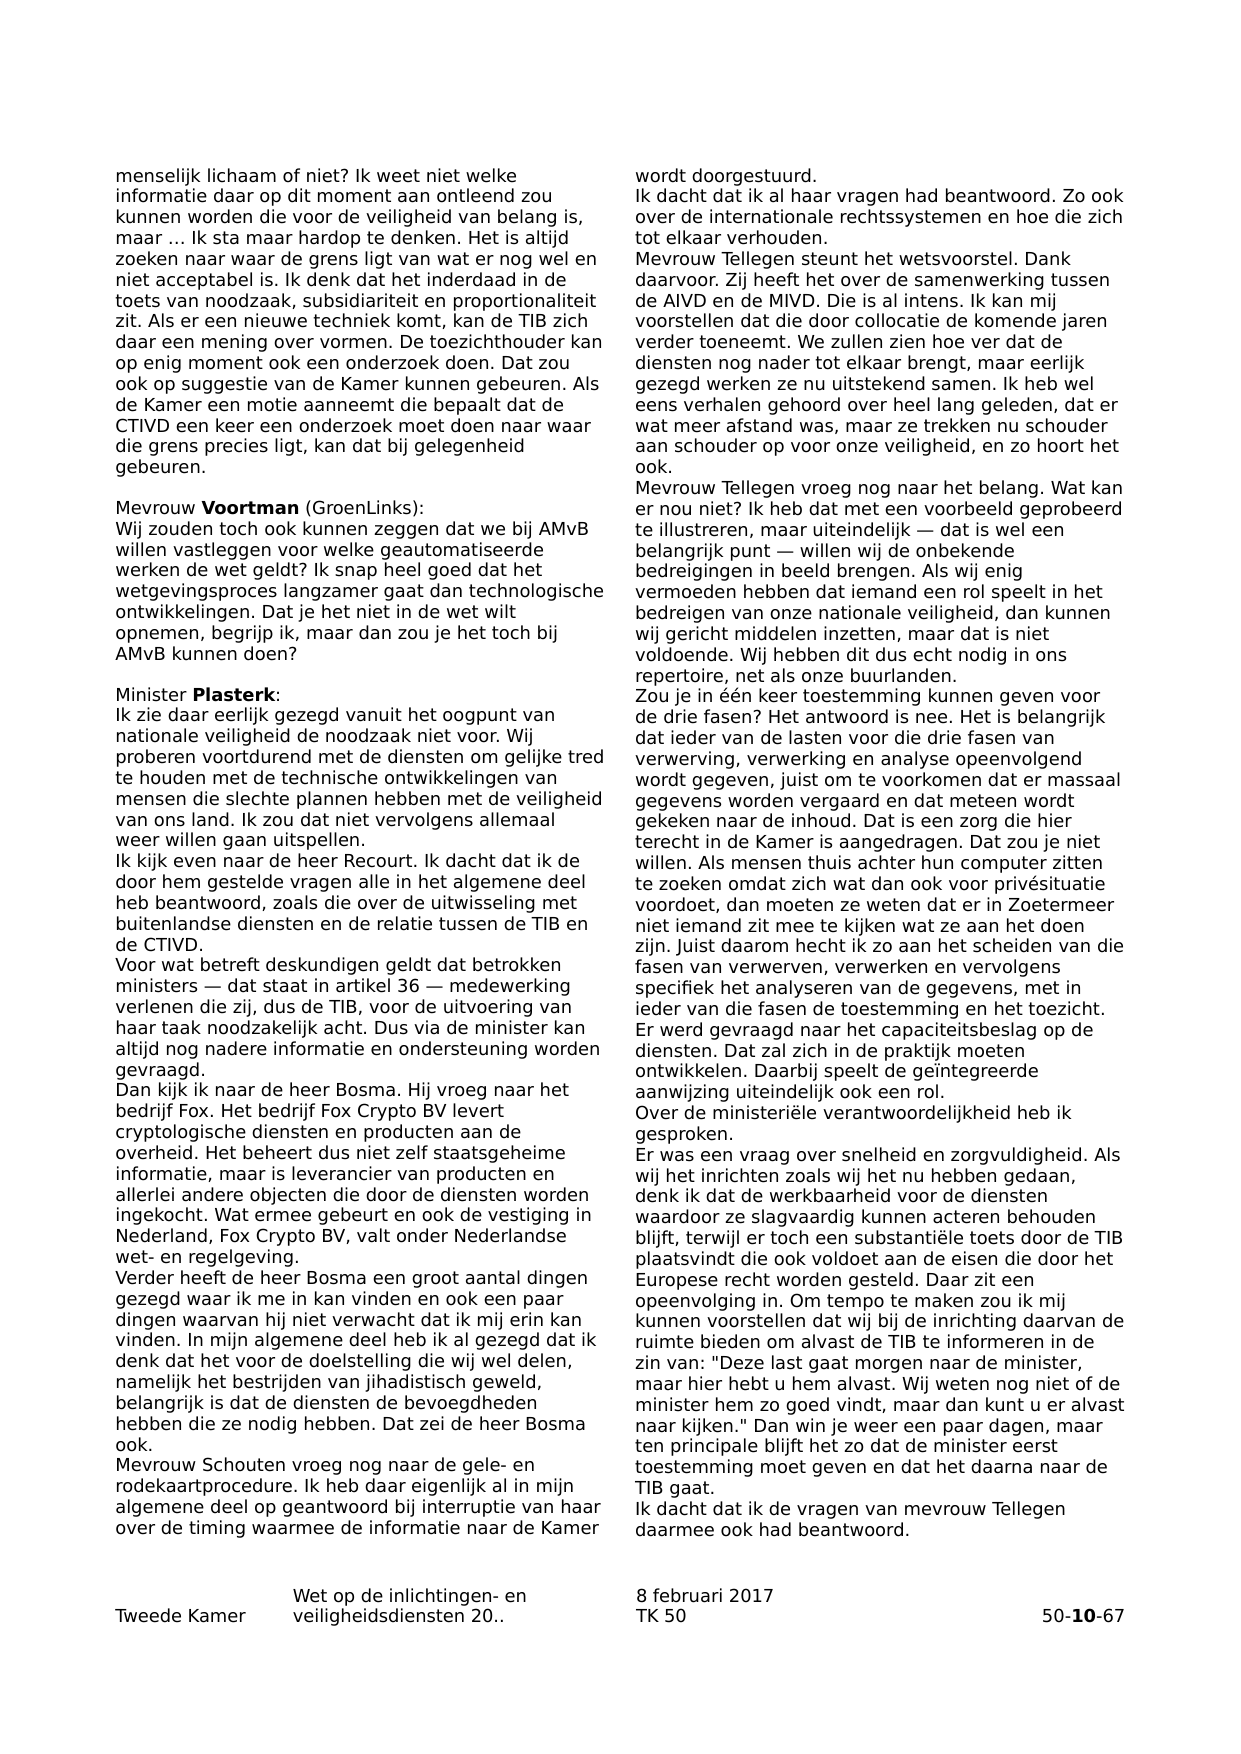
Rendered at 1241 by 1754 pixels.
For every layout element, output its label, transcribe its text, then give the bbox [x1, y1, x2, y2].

text Minister Plasterk: [115, 684, 605, 705]
text Mevrouw Tellegen vroeg nog naar het belang. Wat kan er nou niet? Ik heb dat met een voorbeeld geprobeerd te illustreren, maar uiteindelijk — dat is wel een belangrijk punt — willen wij de onbekende bedreigingen in beeld brengen. Als wij enig vermoeden hebben dat iemand een rol speelt in het bedreigen van onze nationale veiligheid, dan kunnen wij gericht middelen inzetten, maar dat is niet voldoende. Wij hebben dit dus echt nodig in ons repertoire, net als onze buurlanden. [635, 478, 1125, 686]
text Er was een vraag over snelheid en zorgvuldigheid. Als wij het inrichten zoals wij het nu hebben gedaan, denk ik dat de werkbaarheid voor de diensten waardoor ze slagvaardig kunnen acteren behouden blijft, terwijl er toch een substantiële toets door de TIB plaatsvindt die ook voldoet aan de eisen die door het Europese recht worden gesteld. Daar zit een opeenvolging in. Om tempo te maken zou ik mij kunnen voorstellen dat wij bij de inrichting daarvan de ruimte bieden om alvast de TIB te informeren in de zin van: "Deze last gaat morgen naar de minister, maar hier hebt u hem alvast. Wij weten nog niet of de minister hem zo goed vindt, maar dan kunt u er alvast naar kijken." Dan win je weer een paar dagen, maar ten principale blijft het zo dat de minister eerst toestemming moet geven en dat het daarna naar de TIB gaat. [635, 1144, 1125, 1499]
text Mevrouw Schouten vroeg nog naar de gele- en rodekaartprocedure. Ik heb daar eigenlijk al in mijn algemene deel op geantwoord bij interruptie van haar over de timing waarmee de informatie naar de Kamer [115, 1455, 605, 1538]
text Verder heeft de heer Bosma een groot aantal dingen gezegd waar ik me in kan vinden en ook een paar dingen waarvan hij niet verwacht dat ik mij erin kan vinden. In mijn algemene deel heb ik al gezegd dat ik denk dat het voor de doelstelling die wij wel delen, namelijk het bestrijden van jihadistisch geweld, belangrijk is dat de diensten de bevoegdheden hebben die ze nodig hebben. Dat zei de heer Bosma ook. [115, 1268, 605, 1455]
text Zou je in één keer toestemming kunnen geven voor de drie fasen? Het antwoord is nee. Het is belangrijk dat ieder van de lasten voor die drie fasen van verwerving, verwerking en analyse opeenvolgend wordt gegeven, juist om te voorkomen dat er massaal gegevens worden vergaard en dat meteen wordt gekeken naar de inhoud. Dat is een zorg die hier terecht in de Kamer is aangedragen. Dat zou je niet willen. Als mensen thuis achter hun computer zitten te zoeken omdat zich wat dan ook voor privésituatie voordoet, dan moeten ze weten dat er in Zoetermeer niet iemand zit mee te kijken wat ze aan het doen zijn. Juist daarom hecht ik zo aan het scheiden van die fasen van verwerven, verwerken en vervolgens specifiek het analyseren van de gegevens, met in ieder van die fasen de toestemming en het toezicht. [635, 686, 1125, 1019]
text Ik zie daar eerlijk gezegd vanuit het oogpunt van nationale veiligheid de noodzaak niet voor. Wij proberen voortdurend met de diensten om gelijke tred te houden met de technische ontwikkelingen van mensen die slechte plannen hebben met de veiligheid van ons land. Ik zou dat niet vervolgens allemaal weer willen gaan uitspellen. [115, 705, 605, 851]
text Voor wat betreft deskundigen geldt dat betrokken ministers — dat staat in artikel 36 — medewerking verlenen die zij, dus de TIB, voor de uitvoering van haar taak noodzakelijk acht. Dus via de minister kan altijd nog nadere informatie en ondersteuning worden gevraagd. [115, 955, 605, 1080]
text Er werd gevraagd naar het capaciteitsbeslag op de diensten. Dat zal zich in de praktijk moeten ontwikkelen. Daarbij speelt de geïntegreerde aanwijzing uiteindelijk ook een rol. [635, 1019, 1125, 1103]
text Ik kijk even naar de heer Recourt. Ik dacht dat ik de door hem gestelde vragen alle in het algemene deel heb beantwoord, zoals die over de uitwisseling met buitenlandse diensten en de relatie tussen de TIB en de CTIVD. [115, 851, 605, 955]
text Over de ministeriële verantwoordelijkheid heb ik gesproken. [635, 1103, 1125, 1144]
text Mevrouw Voortman (GroenLinks): [115, 498, 605, 518]
text Wij zouden toch ook kunnen zeggen dat we bij AMvB willen vastleggen voor welke geautomatiseerde werken de wet geldt? Ik snap heel goed dat het wetgevingsproces langzamer gaat dan technologische ontwikkelingen. Dat je het niet in de wet wilt opnemen, begrijp ik, maar dan zou je het toch bij AMvB kunnen doen? [115, 518, 605, 664]
text menselijk lichaam of niet? Ik weet niet welke informatie daar op dit moment aan ontleend zou kunnen worden die voor de veiligheid van belang is, maar … Ik sta maar hardop te denken. Het is altijd zoeken naar waar de grens ligt van wat er nog wel en niet acceptabel is. Ik denk dat het inderdaad in de toets van noodzaak, subsidiariteit en proportionaliteit zit. Als er een nieuwe techniek komt, kan de TIB zich daar een mening over vormen. De toezichthouder kan op enig moment ook een onderzoek doen. Dat zou ook op suggestie van de Kamer kunnen gebeuren. Als de Kamer een motie aanneemt die bepaalt dat de CTIVD een keer een onderzoek moet doen naar waar die grens precies ligt, kan dat bij gelegenheid gebeuren. [115, 165, 605, 478]
text Mevrouw Tellegen steunt het wetsvoorstel. Dank daarvoor. Zij heeft het over de samenwerking tussen de AIVD en de MIVD. Die is al intens. Ik kan mij voorstellen dat die door collocatie de komende jaren verder toeneemt. We zullen zien hoe ver dat de diensten nog nader tot elkaar brengt, maar eerlijk gezegd werken ze nu uitstekend samen. Ik heb wel eens verhalen gehoord over heel lang geleden, dat er wat meer afstand was, maar ze trekken nu schouder aan schouder op voor onze veiligheid, en zo hoort het ook. [635, 249, 1125, 478]
text wordt doorgestuurd. [635, 165, 1125, 186]
text Ik dacht dat ik al haar vragen had beantwoord. Zo ook over de internationale rechtssystemen en hoe die zich tot elkaar verhouden. [635, 186, 1125, 249]
text Ik dacht dat ik de vragen van mevrouw Tellegen daarmee ook had beantwoord. [635, 1499, 1125, 1540]
text Dan kijk ik naar de heer Bosma. Hij vroeg naar het bedrijf Fox. Het bedrijf Fox Crypto BV levert cryptologische diensten en producten aan de overheid. Het beheert dus niet zelf staatsgeheime informatie, maar is leverancier van producten en allerlei andere objecten die door de diensten worden ingekocht. Wat ermee gebeurt en ook de vestiging in Nederland, Fox Crypto BV, valt onder Nederlandse wet- en regelgeving. [115, 1080, 605, 1268]
